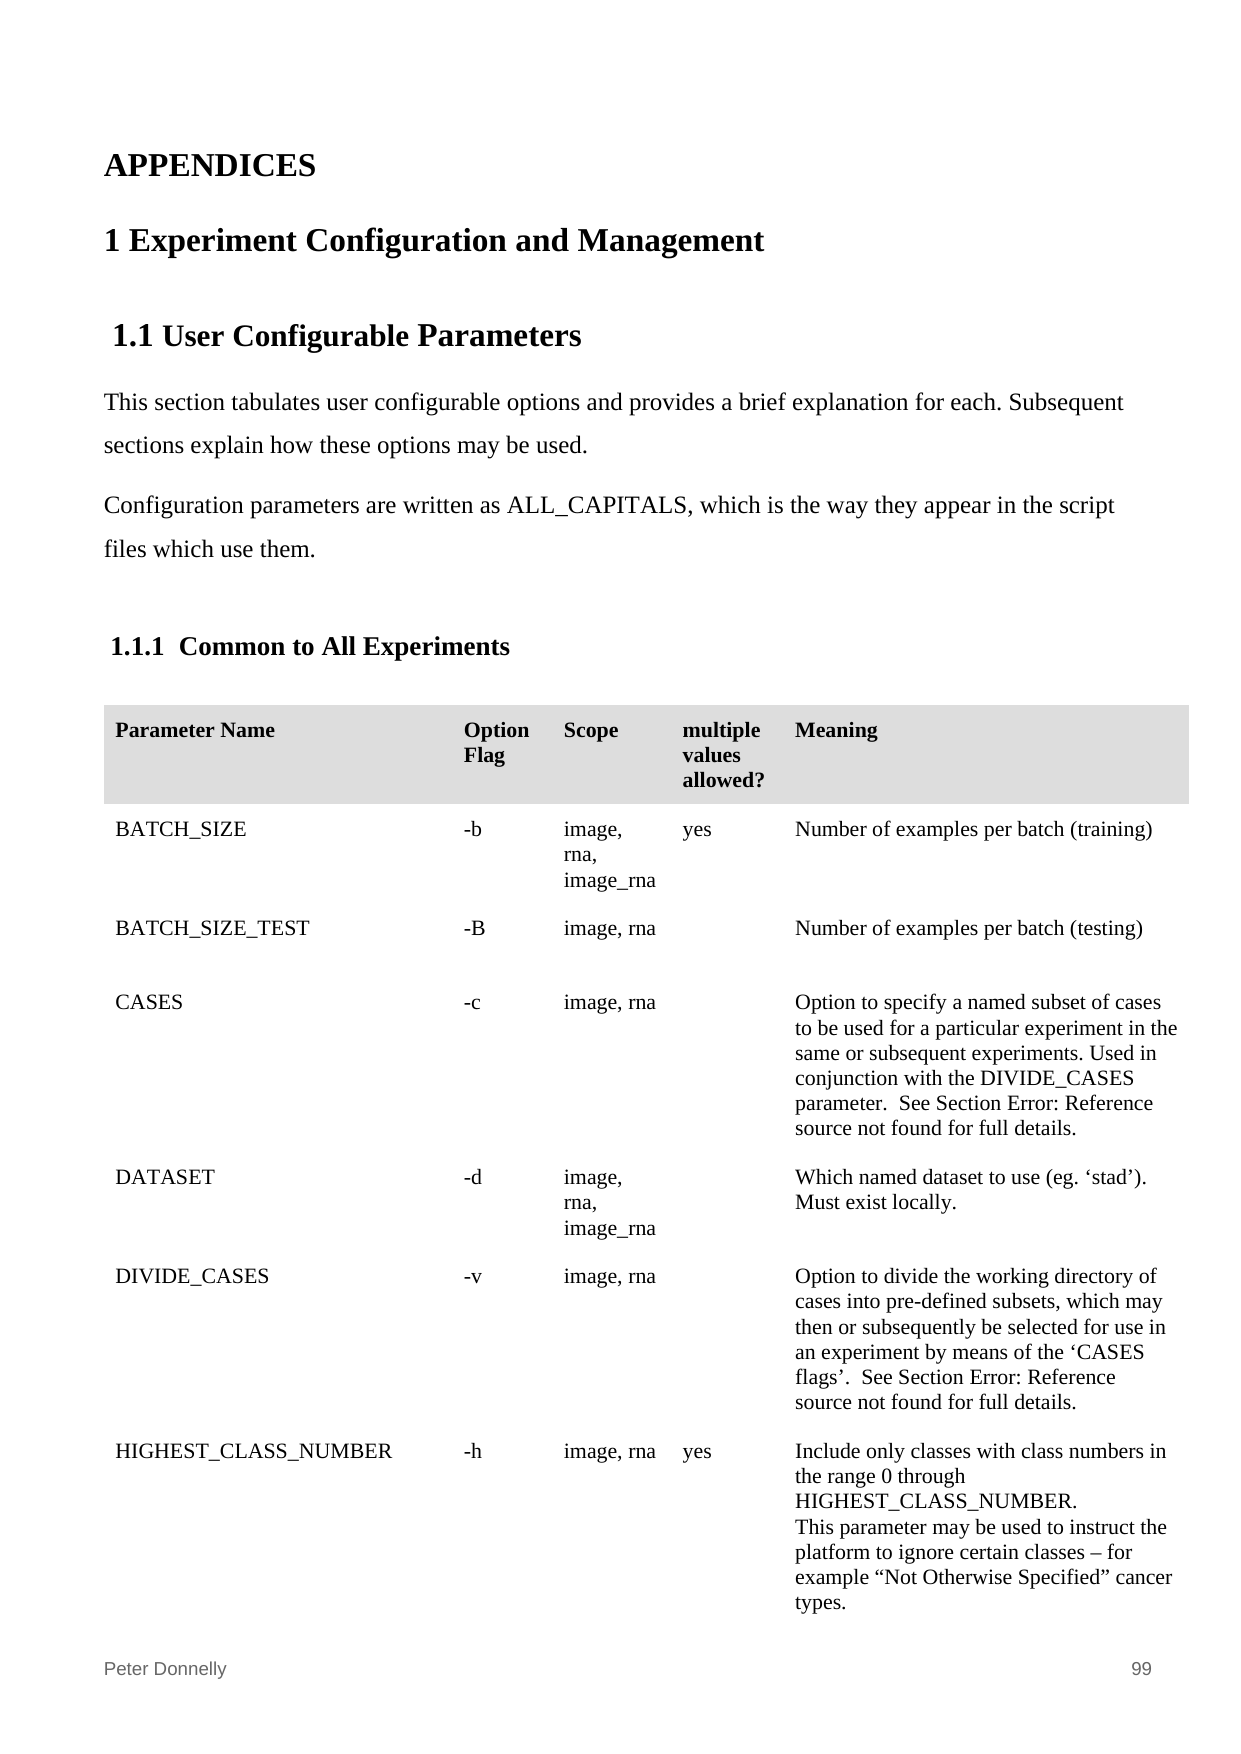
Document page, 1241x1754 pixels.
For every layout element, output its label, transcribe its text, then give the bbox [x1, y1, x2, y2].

subtitle Experiment Configuration and Management [103, 221, 1146, 259]
table_cell DIVIDE_CASES [104, 1252, 452, 1426]
table_cell -c [452, 978, 552, 1152]
table_cell -h [452, 1426, 552, 1626]
table_cell image, rna [552, 1252, 671, 1426]
table_header Option Flag [452, 705, 552, 804]
table_cell [671, 1153, 783, 1252]
table_cell HIGHEST_CLASS_NUMBER [104, 1426, 452, 1626]
table_cell Include only classes with class numbers in the range 0 through HIGHEST_CLASS_NUMBER. This parameter may be used to instruct the platform to ignore certain classes – for example “Not Otherwise Specified” cancer types. [783, 1426, 1189, 1626]
table_cell -B [452, 904, 552, 978]
table_cell [671, 978, 783, 1152]
text This section tabulates user configurable options and provides a brief explanation for each. Subsequent sections explain how these options may be used. [103, 387, 1146, 458]
table_header Scope [552, 705, 671, 804]
table_cell Which named dataset to use (eg. ‘stad’). Must exist locally. [783, 1153, 1189, 1252]
table_cell CASES [104, 978, 452, 1152]
table_cell BATCH_SIZE_TEST [104, 904, 452, 978]
table_cell yes [671, 1426, 783, 1626]
table_cell DATASET [104, 1153, 452, 1252]
text Configuration parameters are written as ALL_CAPITALS, which is the way they appear in the script files which use them. [103, 491, 1146, 562]
table_header Parameter Name [104, 705, 452, 804]
subtitle APPENDICES [103, 145, 1146, 183]
table_cell Number of examples per batch (testing) [783, 904, 1189, 978]
subtitle Common to All Experiments [103, 630, 1146, 661]
table_cell -d [452, 1153, 552, 1252]
table_cell BATCH_SIZE [104, 805, 452, 904]
table_cell Option to specify a named subset of cases to be used for a particular experiment in the same or subsequent experiments. Used in conjunction with the DIVIDE_CASES parameter. See Section Error: Reference source not found for full details. [783, 978, 1189, 1152]
table_header Meaning [783, 705, 1189, 804]
subtitle User Configurable Parameters [103, 316, 1146, 354]
table_cell -b [452, 805, 552, 904]
table_cell image, rna, image_rna [552, 805, 671, 904]
table_cell image, rna [552, 1426, 671, 1626]
table_cell -v [452, 1252, 552, 1426]
table_cell yes [671, 805, 783, 904]
table_cell [671, 904, 783, 978]
table_cell Option to divide the working directory of cases into pre-defined subsets, which may then or subsequently be selected for use in an experiment by means of the ‘CASES flags’. See Section Error: Reference source not found for full details. [783, 1252, 1189, 1426]
table_cell [671, 1252, 783, 1426]
table_cell Number of examples per batch (training) [783, 805, 1189, 904]
table_cell image, rna, image_rna [552, 1153, 671, 1252]
table_cell image, rna [552, 904, 671, 978]
table_header multiple values allowed? [671, 705, 783, 804]
table_cell image, rna [552, 978, 671, 1152]
